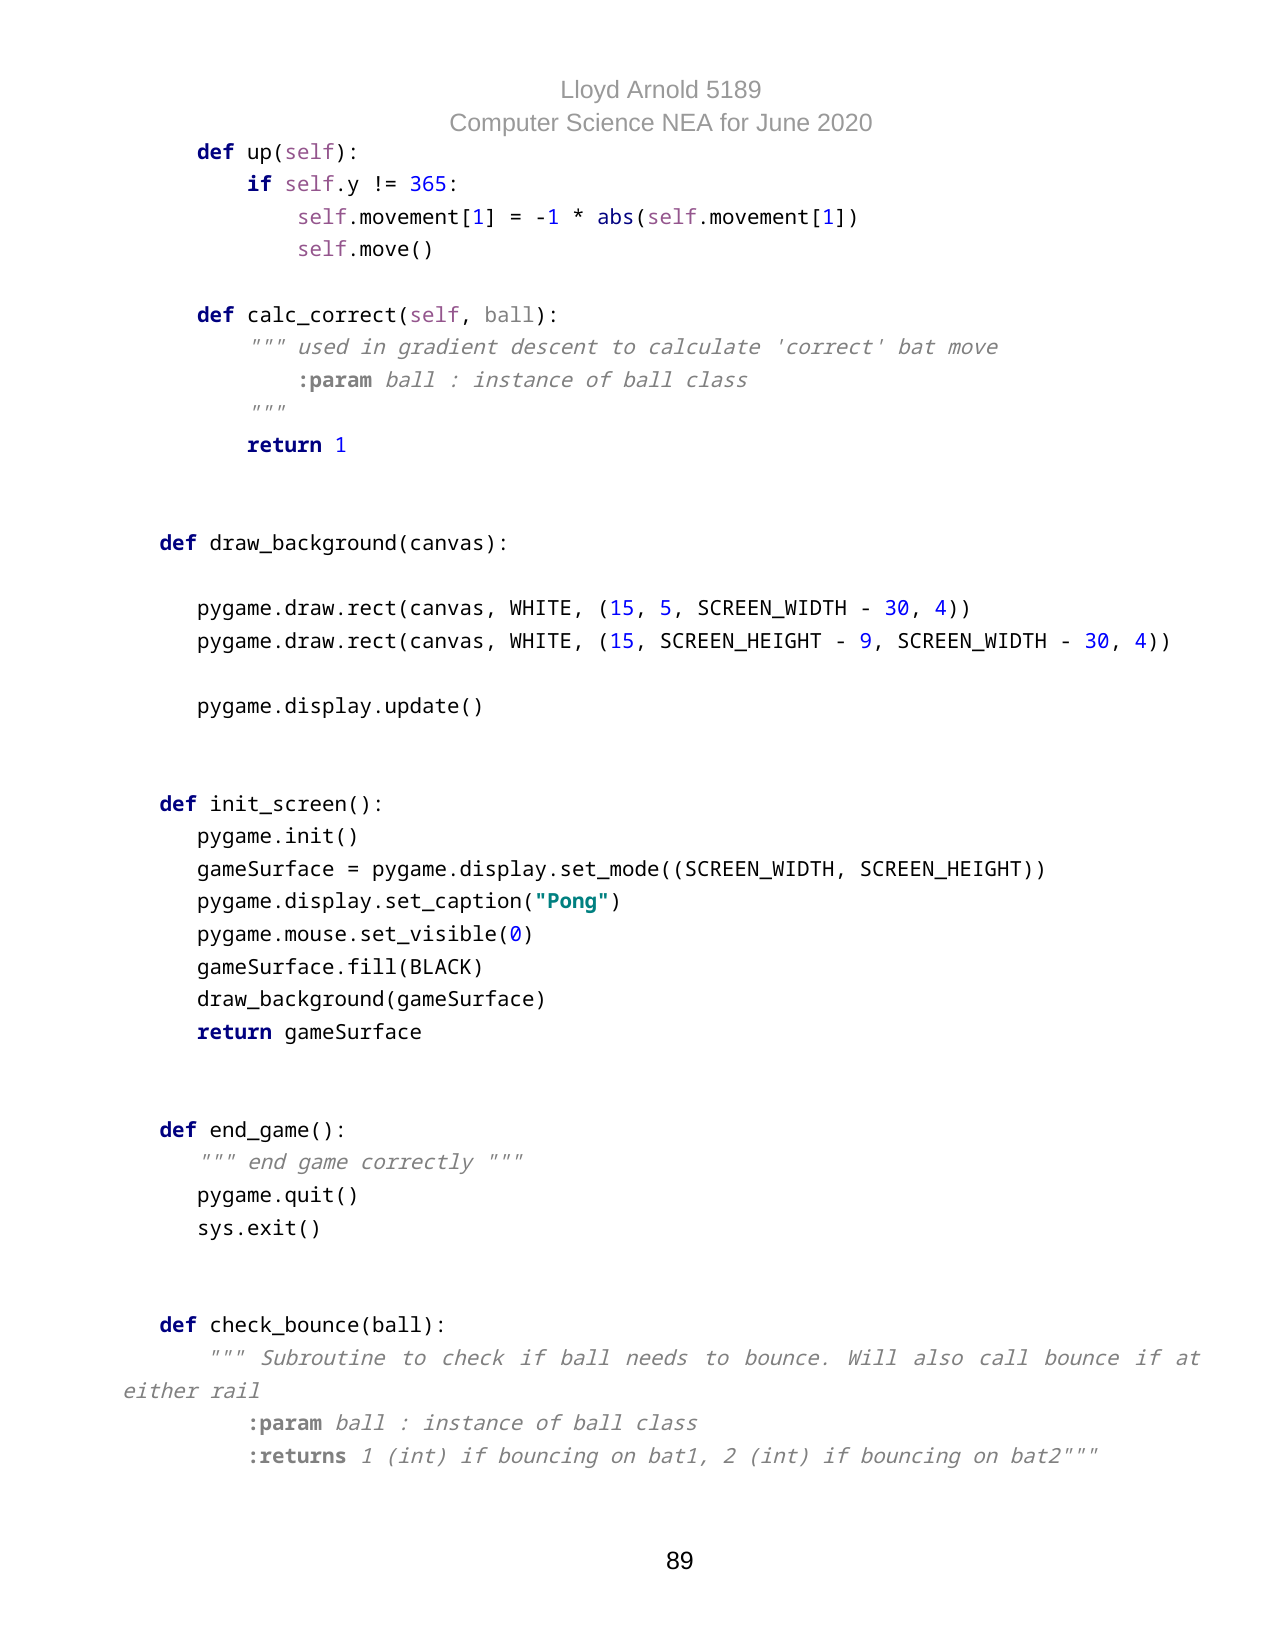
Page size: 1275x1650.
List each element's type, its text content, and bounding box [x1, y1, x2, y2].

text draw_background(gameSurface) [122, 984, 1200, 1013]
text if self.y != 365: [122, 169, 1200, 198]
text def draw_background(canvas): [122, 528, 1200, 556]
text pygame.init() [122, 821, 1200, 850]
text :param ball : instance of ball class [122, 365, 1200, 393]
text :param ball : instance of ball class [122, 1408, 1200, 1437]
text """ used in gradient descent to calculate 'correct' bat move [122, 332, 1200, 361]
text return gameSurface [122, 1017, 1200, 1046]
text gameSurface.fill(BLACK) [122, 952, 1200, 980]
text pygame.quit() [122, 1180, 1200, 1208]
text pygame.draw.rect(canvas, WHITE, (15, SCREEN_HEIGHT - 9, SCREEN_WIDTH - 30, 4)) [122, 626, 1200, 654]
text sys.exit() [122, 1213, 1200, 1241]
text def check_bounce(ball): [122, 1311, 1200, 1339]
text def end_game(): [122, 1115, 1200, 1143]
text """ end game correctly """ [122, 1147, 1200, 1176]
text def calc_correct(self, ball): [122, 300, 1200, 328]
text pygame.draw.rect(canvas, WHITE, (15, 5, SCREEN_WIDTH - 30, 4)) [122, 593, 1200, 622]
text """ Subroutine to check if ball needs to bounce. Will also call bounce if at either rail [122, 1343, 1200, 1404]
text pygame.display.set_caption("Pong") [122, 887, 1200, 915]
text pygame.mouse.set_visible(0) [122, 919, 1200, 948]
text return 1 [122, 430, 1200, 459]
text :returns 1 (int) if bouncing on bat1, 2 (int) if bouncing on bat2""" [122, 1441, 1200, 1469]
text self.move() [122, 234, 1200, 263]
text pygame.display.update() [122, 691, 1200, 719]
text gameSurface = pygame.display.set_mode((SCREEN_WIDTH, SCREEN_HEIGHT)) [122, 854, 1200, 882]
text self.movement[1] = -1 * abs(self.movement[1]) [122, 202, 1200, 230]
text """ [122, 398, 1200, 426]
text def init_screen(): [122, 789, 1200, 817]
text def up(self): [122, 137, 1200, 165]
